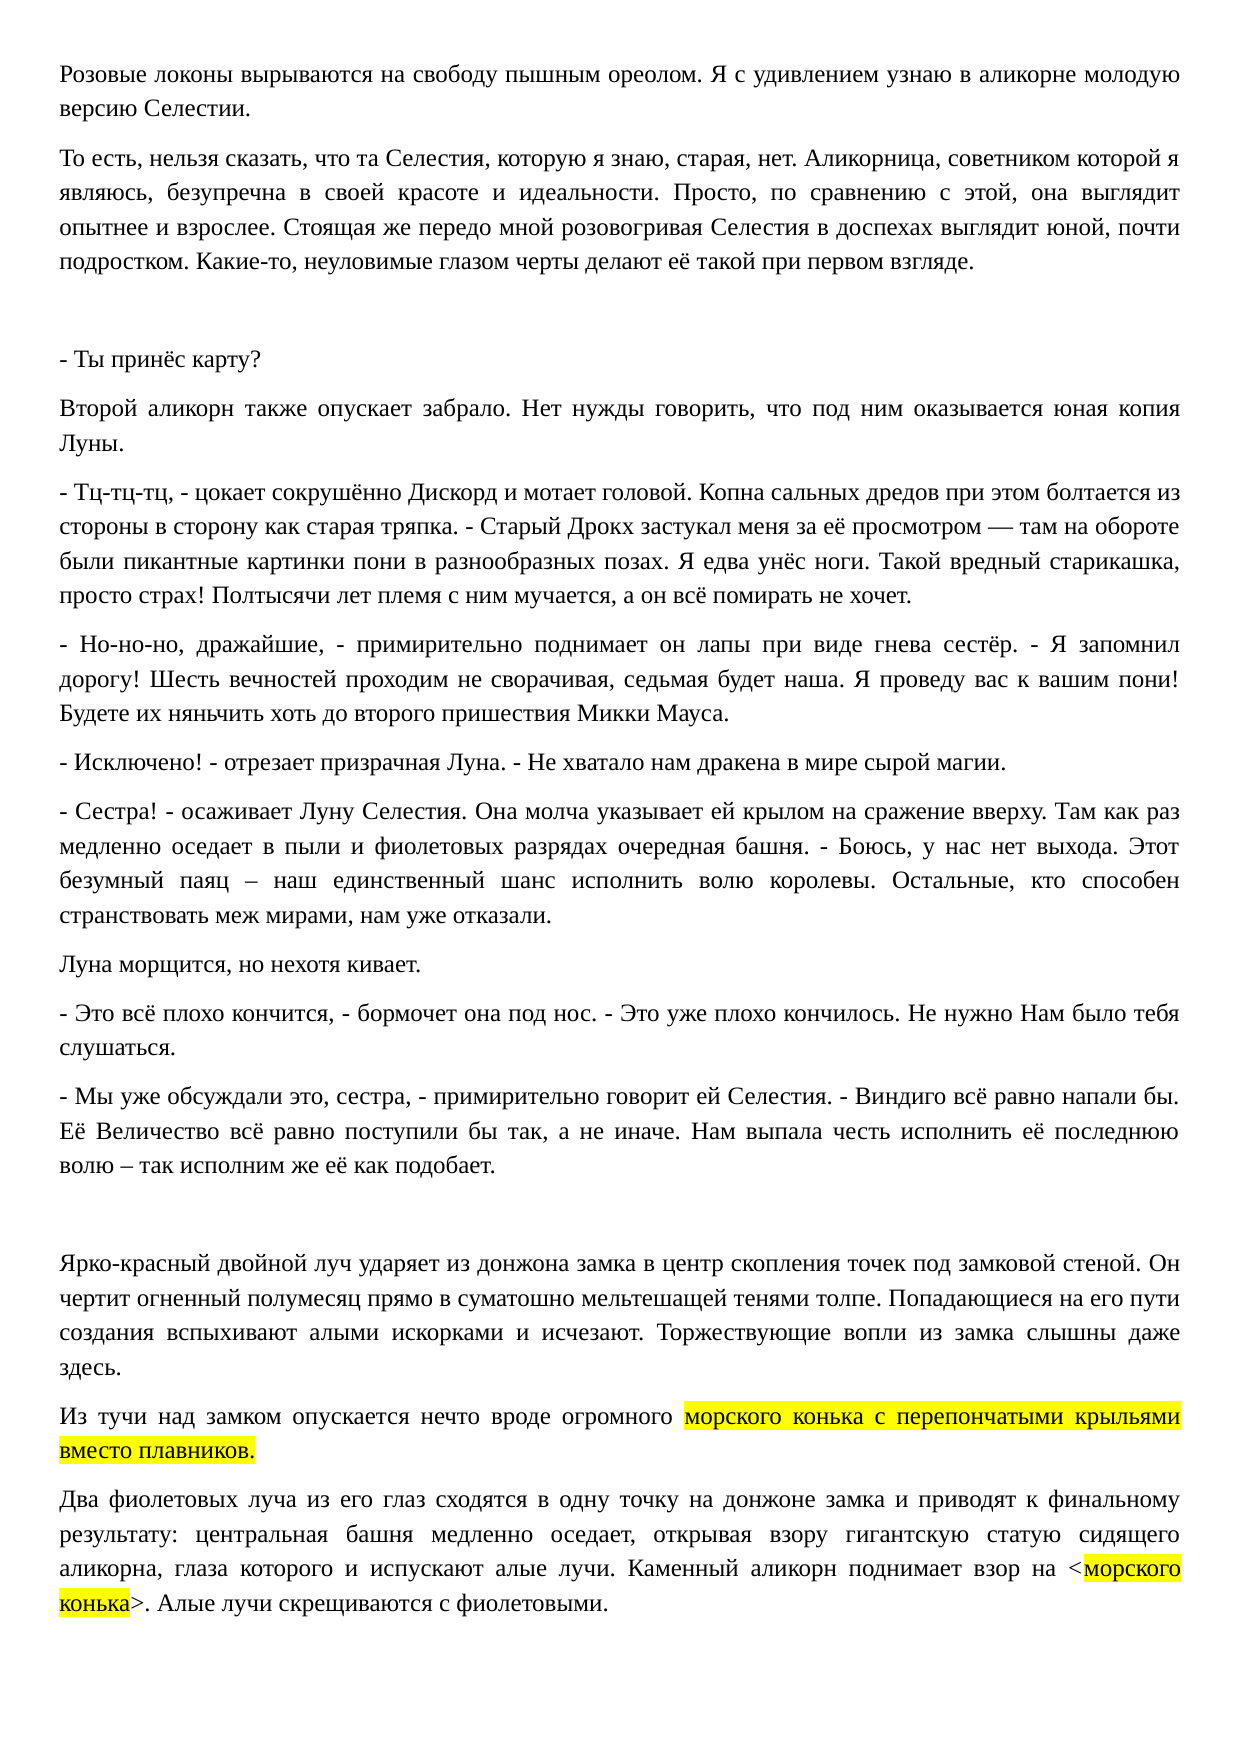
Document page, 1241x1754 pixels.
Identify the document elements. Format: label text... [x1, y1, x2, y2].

text Второй аликорн также опускает забрало. Нет нужды говорить, что под ним оказывается юная копия Луны. [59, 393, 1181, 456]
text - Но-но-но, дражайшие, - примирительно поднимает он лапы при виде гнева сестёр. - Я запомнил дорогу! Шесть вечностей проходим не сворачивая, седьмая будет наша. Я проведу вас к вашим пони! Будете их няньчить хоть до второго пришествия Микки Мауса. [59, 629, 1181, 727]
text - Ты принёс карту? [59, 344, 1181, 373]
text Из тучи над замком опускается нечто вроде огромного морского конька с перепончатыми крыльями вместо плавников. [59, 1401, 1181, 1464]
text Два фиолетовых луча из его глаз сходятся в одну точку на донжоне замка и приводят к финальному результату: центральная башня медленно оседает, открывая взору гигантскую статую сидящего аликорна, глаза которого и испускают алые лучи. Каменный аликорн поднимает взор на <морского конька>. Алые лучи скрещиваются с фиолетовыми. [59, 1484, 1181, 1617]
text Ярко-красный двойной луч ударяет из донжона замка в центр скопления точек под замковой стеной. Он чертит огненный полумесяц прямо в суматошно мельтешащей тенями толпе. Попадающиеся на его пути создания вспыхивают алыми искорками и исчезают. Торжествующие вопли из замка слышны даже здесь. [59, 1248, 1181, 1381]
text - Тц-тц-тц, - цокает сокрушённо Дискорд и мотает головой. Копна сальных дредов при этом болтается из стороны в сторону как старая тряпка. - Старый Дрокх застукал меня за её просмотром — там на обороте были пикантные картинки пони в разнообразных позах. Я едва унёс ноги. Такой вредный старикашка, просто страх! Полтысячи лет племя с ним мучается, а он всё помирать не хочет. [59, 477, 1181, 609]
text - Исключено! - отрезает призрачная Луна. - Не хватало нам дракена в мире сырой магии. [59, 747, 1181, 776]
text Луна морщится, но нехотя кивает. [59, 949, 1181, 978]
text То есть, нельзя сказать, что та Селестия, которую я знаю, старая, нет. Аликорница, советником которой я являюсь, безупречна в своей красоте и идеальности. Просто, по сравнению с этой, она выглядит опытнее и взрослее. Стоящая же передо мной розовогривая Селестия в доспехах выглядит юной, почти подростком. Какие-то, неуловимые глазом черты делают её такой при первом взгляде. [59, 143, 1181, 275]
text Розовые локоны вырываются на свободу пышным ореолом. Я с удивлением узнаю в аликорне молодую версию Селестии. [59, 59, 1181, 122]
text - Сестра! - осаживает Луну Селестия. Она молча указывает ей крылом на сражение вверху. Там как раз медленно оседает в пыли и фиолетовых разрядах очередная башня. - Боюсь, у нас нет выхода. Этот безумный паяц – наш единственный шанс исполнить волю королевы. Остальные, кто способен странствовать меж мирами, нам уже отказали. [59, 796, 1181, 928]
text - Мы уже обсуждали это, сестра, - примирительно говорит ей Селестия. - Виндиго всё равно напали бы. Её Величество всё равно поступили бы так, а не иначе. Нам выпала честь исполнить её последнюю волю – так исполним же её как подобает. [59, 1081, 1181, 1179]
text - Это всё плохо кончится, - бормочет она под нос. - Это уже плохо кончилось. Не нужно Нам было тебя слушаться. [59, 998, 1181, 1061]
